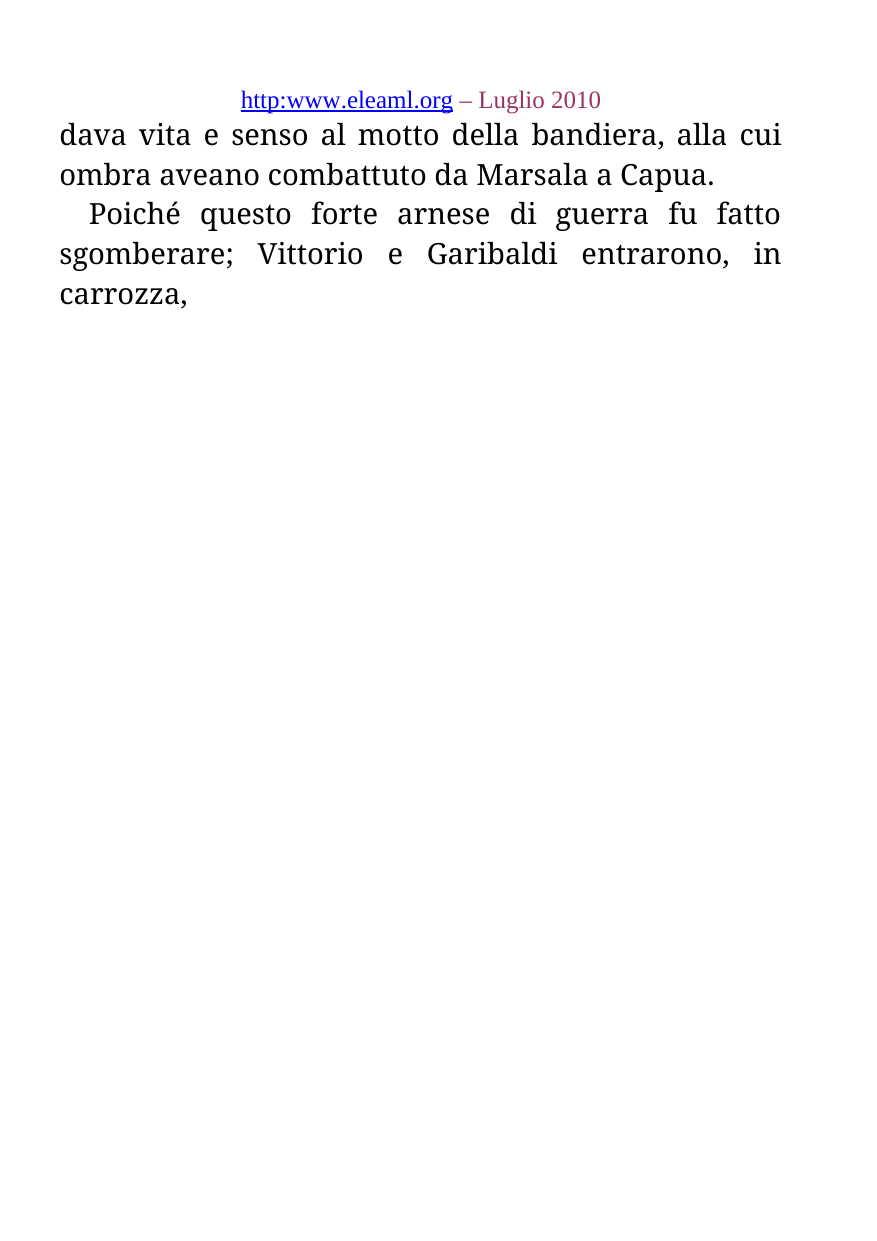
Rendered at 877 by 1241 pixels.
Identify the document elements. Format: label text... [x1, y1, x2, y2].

text dava vita e senso al motto della bandiera, alla cui ombra aveano combattuto da Marsala a Capua. [59, 114, 782, 193]
text Poiché questo forte arnese di guerra fu fatto sgomberare; Vittorio e Garibaldi entrarono, in carrozza, [59, 193, 782, 313]
